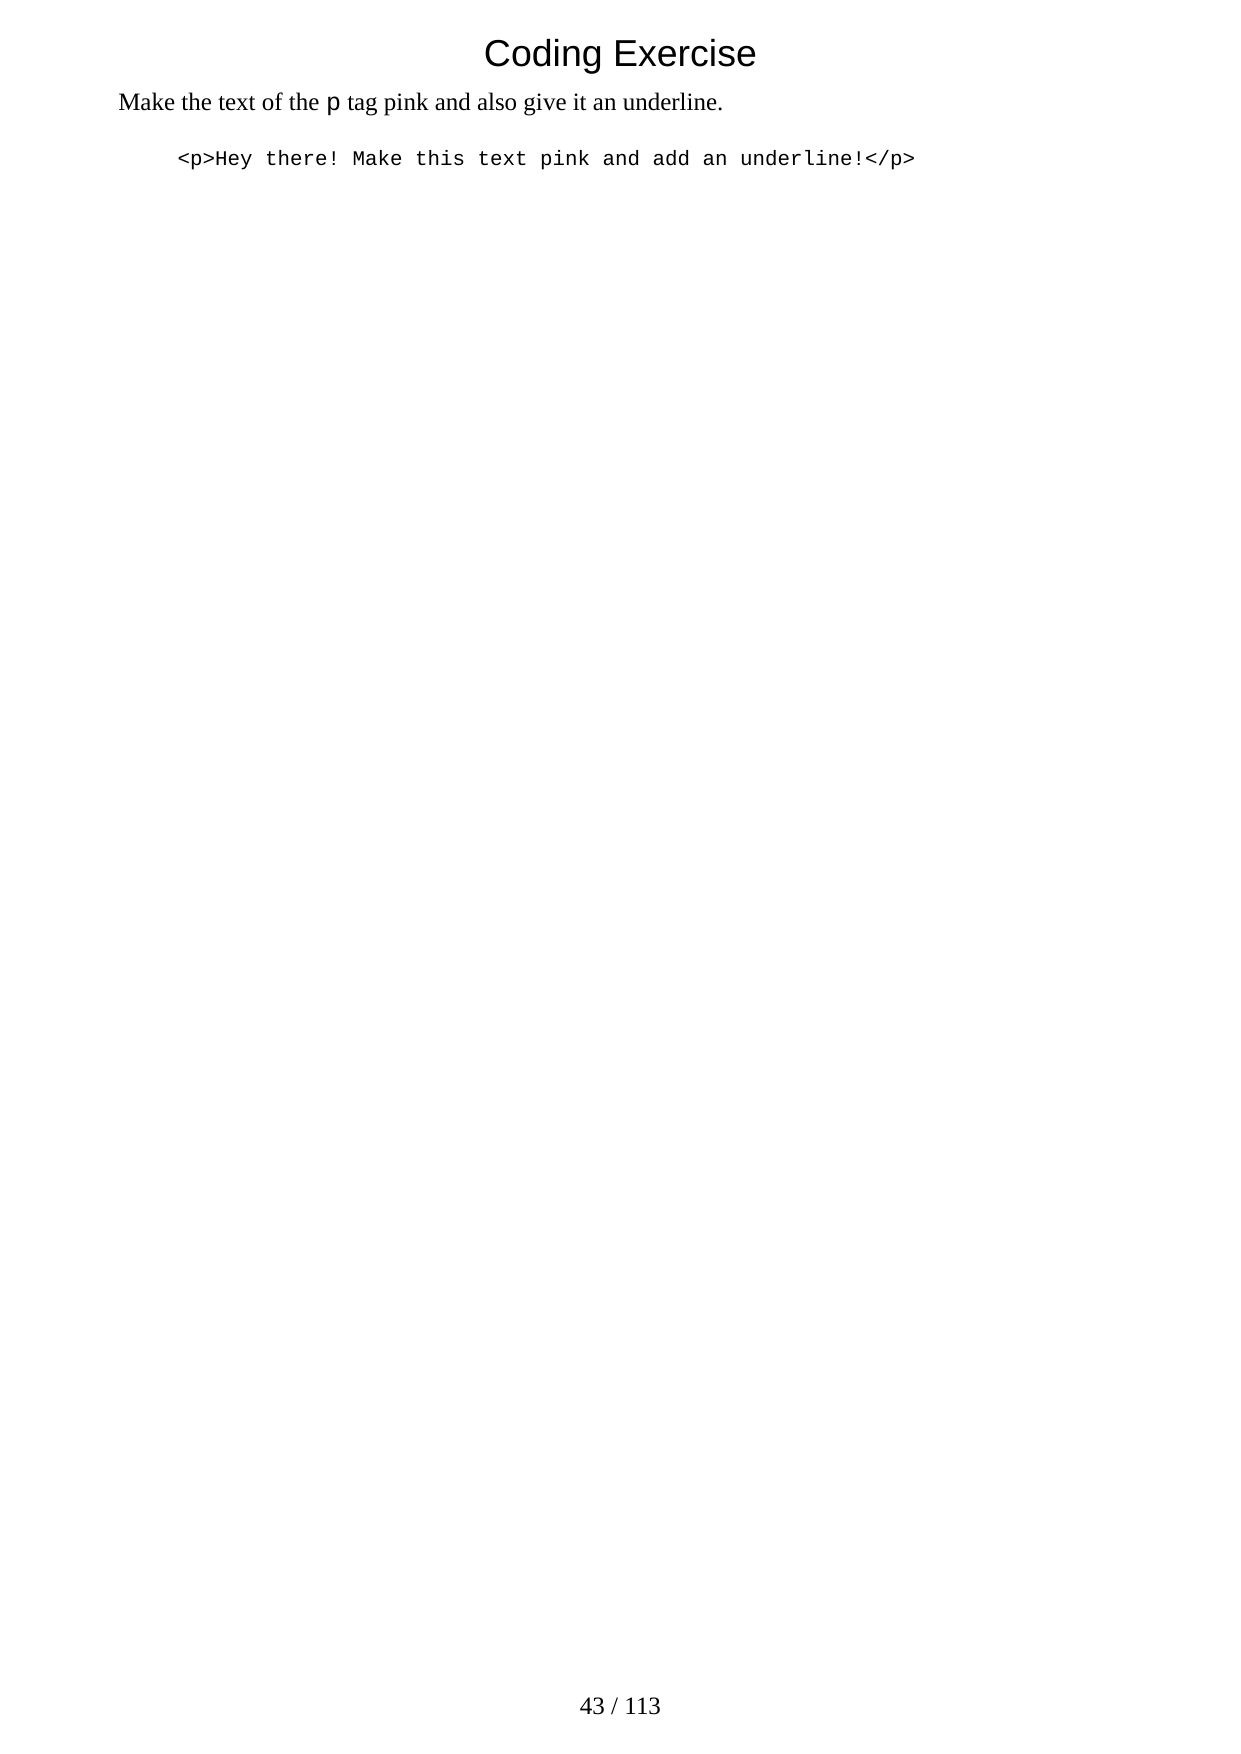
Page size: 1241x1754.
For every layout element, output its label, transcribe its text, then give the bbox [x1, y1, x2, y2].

text <p>Hey there! Make this text pink and add an underline!</p> [177, 148, 1122, 171]
subtitle Coding Exercise [118, 31, 1122, 74]
text Make the text of the p tag pink and also give it an underline. [118, 87, 1122, 118]
